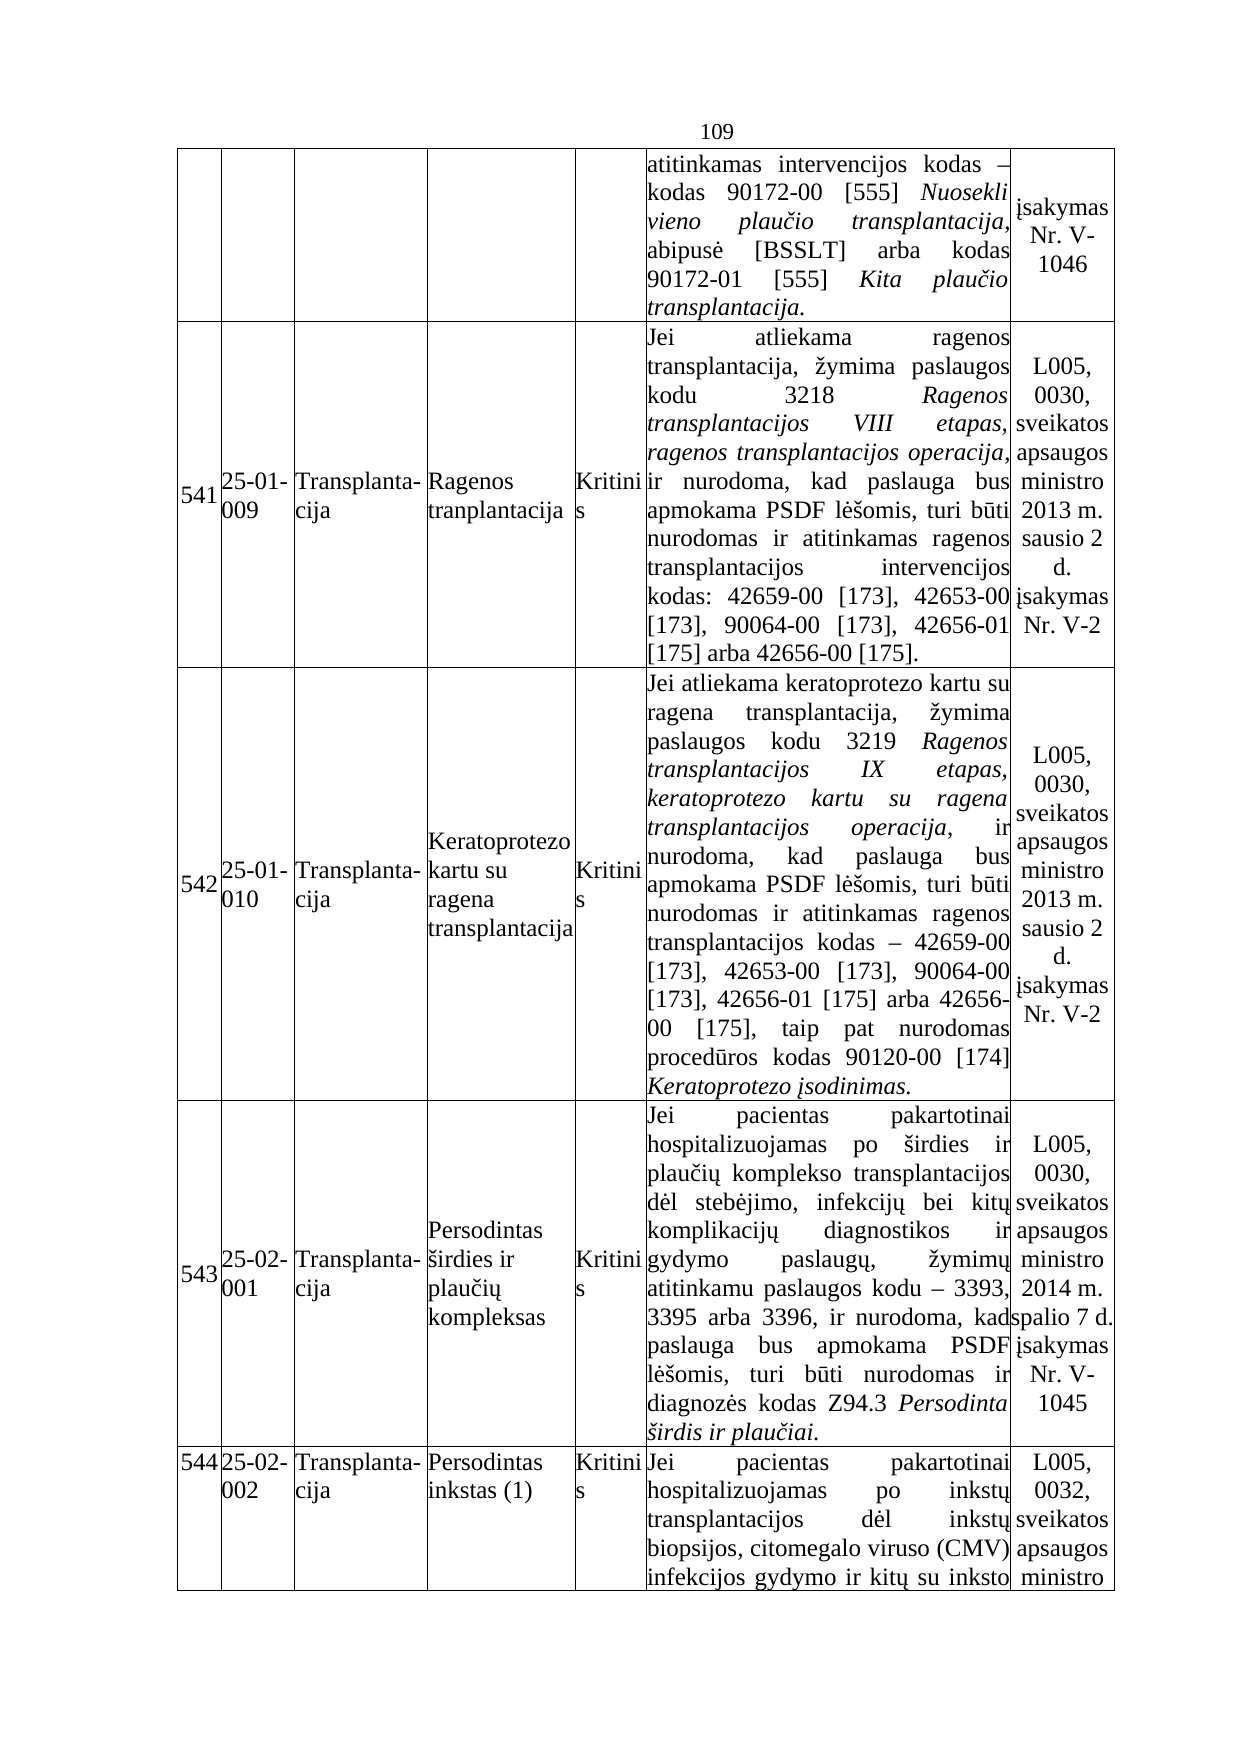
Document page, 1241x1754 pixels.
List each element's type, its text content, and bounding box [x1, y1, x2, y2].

table_cell Jei atliekama ragenos transplantacija, žymima paslaugos kodu 3218 Ragenos transplantacijos VIII etapas, ragenos transplantacijos operacija, ir nurodoma, kad paslauga bus apmokama PSDF lėšomis, turi būti nurodomas ir atitinkamas ragenos transplantacijos intervencijos kodas: 42659-00 [173], 42653-00 [173], 90064-00 [173], 42656-01 [175] arba 42656-00 [175]. [647, 322, 1010, 667]
table_cell 544 [178, 1447, 221, 1590]
table_cell Persodintas inkstas (1) [428, 1447, 575, 1590]
table_cell 25-02-002 [222, 1447, 294, 1590]
table_cell Kritinis [576, 322, 646, 667]
table_cell [178, 149, 221, 321]
table_cell [222, 149, 294, 321]
table_cell Jei atliekama keratoprotezo kartu su ragena transplantacija, žymima paslaugos kodu 3219 Ragenos transplantacijos IX etapas, keratoprotezo kartu su ragena transplantacijos operacija, ir nurodoma, kad paslauga bus apmokama PSDF lėšomis, turi būti nurodomas ir atitinkamas ragenos transplantacijos kodas – 42659-00 [173], 42653-00 [173], 90064-00 [173], 42656-01 [175] arba 42656-00 [175], taip pat nurodomas procedūros kodas 90120-00 [174] Keratoprotezo įsodinimas. [647, 668, 1010, 1099]
table_cell Kritinis [576, 1101, 646, 1446]
table_cell Jei pacientas pakartotinai hospitalizuojamas po širdies ir plaučių komplekso transplantacijos dėl stebėjimo, infekcijų bei kitų komplikacijų diagnostikos ir gydymo paslaugų, žymimų atitinkamu paslaugos kodu – 3393, 3395 arba 3396, ir nurodoma, kad paslauga bus apmokama PSDF lėšomis, turi būti nurodomas ir diagnozės kodas Z94.3 Persodinta širdis ir plaučiai. [647, 1101, 1010, 1446]
table_cell Transplanta-cija [295, 1101, 427, 1446]
table_cell atitinkamas intervencijos kodas – kodas 90172-00 [555] Nuosekli vieno plaučio transplantacija, abipusė [BSSLT] arba kodas 90172-01 [555] Kita plaučio transplantacija. [647, 149, 1010, 321]
table_cell L005, 0032, sveikatos apsaugos ministro [1011, 1447, 1114, 1590]
table_cell 541 [178, 322, 221, 667]
table_cell [576, 149, 646, 321]
table_cell įsakymas Nr. V-1046 [1011, 149, 1114, 321]
table_cell L005, 0030, sveikatos apsaugos ministro 2013 m. sausio 2 d. įsakymas Nr. V-2 [1011, 322, 1114, 667]
table_cell L005, 0030, sveikatos apsaugos ministro 2013 m. sausio 2 d. įsakymas Nr. V-2 [1011, 668, 1114, 1099]
table_cell Transplanta-cija [295, 1447, 427, 1590]
table_cell 25-01-009 [222, 322, 294, 667]
table_cell L005, 0030, sveikatos apsaugos ministro 2014 m. spalio 7 d. įsakymas Nr. V-1045 [1011, 1101, 1114, 1446]
table_cell 25-01-010 [222, 668, 294, 1099]
table_cell [428, 149, 575, 321]
table_cell Keratoprotezo kartu su ragena transplantacija [428, 668, 575, 1099]
table_cell Kritinis [576, 668, 646, 1099]
table_cell 25-02-001 [222, 1101, 294, 1446]
table_cell Ragenos tranplantacija [428, 322, 575, 667]
table_cell Jei pacientas pakartotinai hospitalizuojamas po inkstų transplantacijos dėl inkstų biopsijos, citomegalo viruso (CMV) infekcijos gydymo ir kitų su inksto [647, 1447, 1010, 1590]
table_cell [295, 149, 427, 321]
table_cell Persodintas širdies ir plaučių kompleksas [428, 1101, 575, 1446]
table_cell 542 [178, 668, 221, 1099]
table_cell Kritinis [576, 1447, 646, 1590]
table_cell 543 [178, 1101, 221, 1446]
table_cell Transplanta-cija [295, 322, 427, 667]
table_cell Transplanta-cija [295, 668, 427, 1099]
